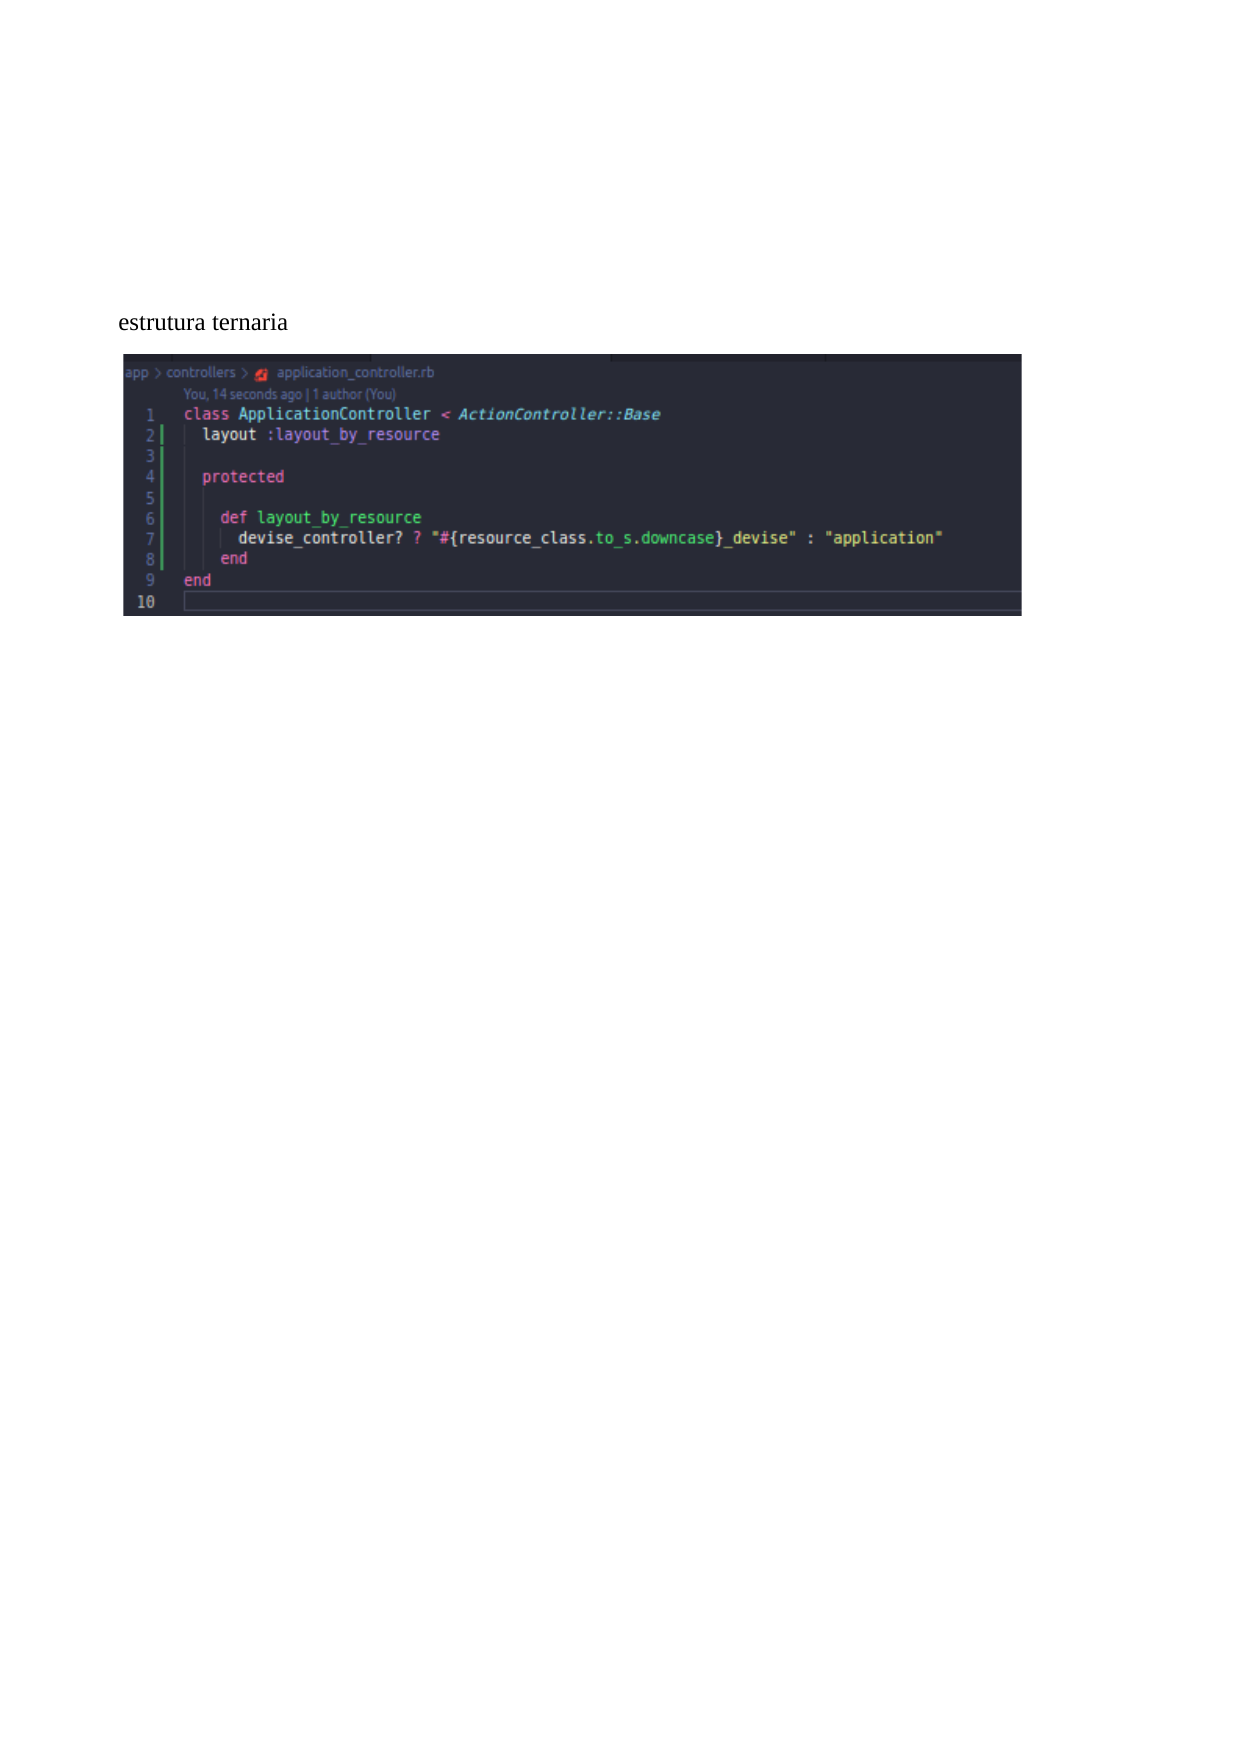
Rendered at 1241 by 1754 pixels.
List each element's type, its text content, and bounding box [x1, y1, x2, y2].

text estrutura ternaria [118, 307, 1122, 336]
picture [123, 354, 1022, 616]
